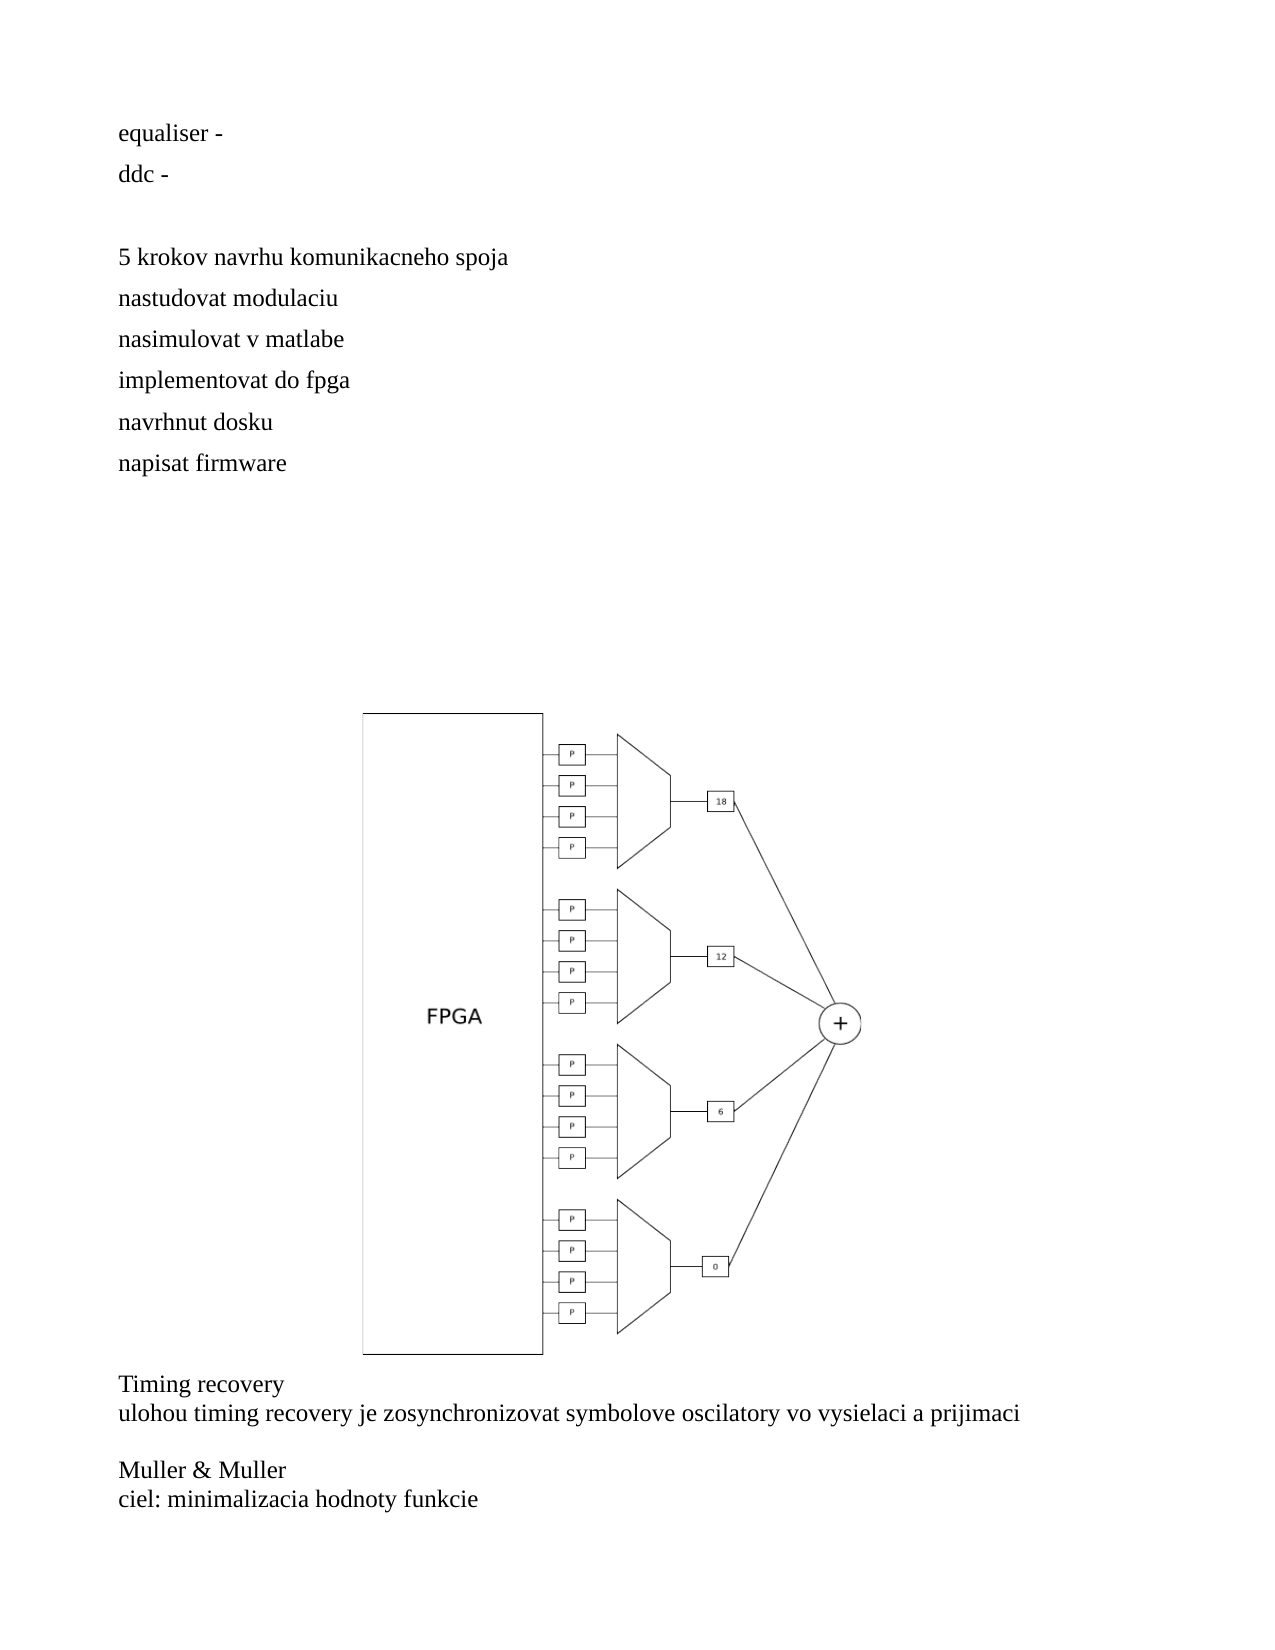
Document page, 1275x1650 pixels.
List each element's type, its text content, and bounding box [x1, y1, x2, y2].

text ddc - [118, 159, 1157, 188]
text equaliser - [118, 118, 1157, 147]
text implementovat do fpga [118, 366, 1157, 394]
text navrhnut dosku [118, 407, 1157, 436]
text napisat firmware [118, 448, 1157, 477]
text Muller & Muller [118, 1456, 1157, 1484]
text Timing recovery [118, 1369, 1157, 1398]
text ulohou timing recovery je zosynchronizovat symbolove oscilatory vo vysielaci a prijimaci [118, 1398, 1157, 1427]
text 5 krokov navrhu komunikacneho spoja [118, 242, 1157, 271]
text nasimulovat v matlabe [118, 324, 1157, 353]
text nastudovat modulaciu [118, 283, 1157, 312]
picture [362, 713, 862, 1355]
text ciel: minimalizacia hodnoty funkcie [118, 1484, 1157, 1513]
